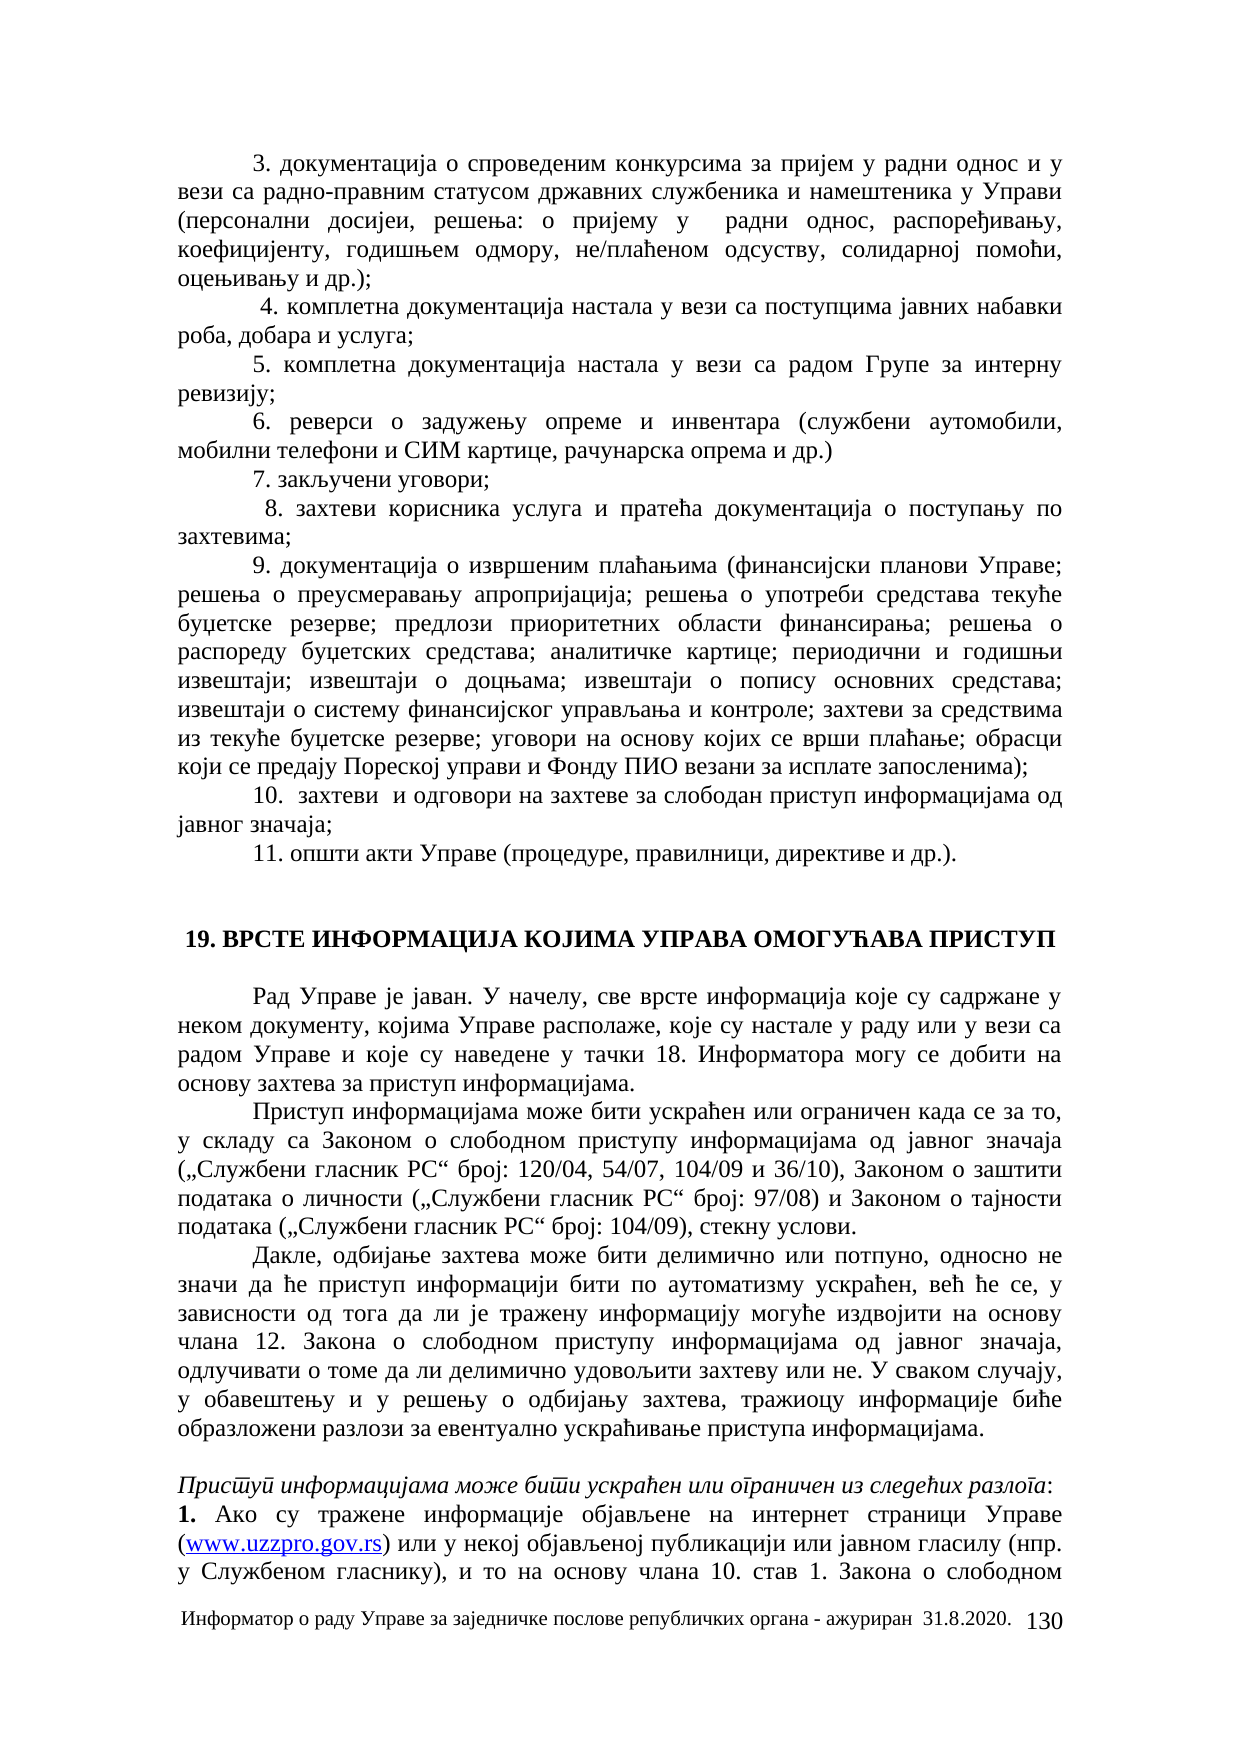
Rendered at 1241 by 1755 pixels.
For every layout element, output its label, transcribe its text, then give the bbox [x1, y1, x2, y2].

text 10. захтеви и одговори на захтеве за слободан приступ информацијама од јавног значаја; [177, 780, 1063, 838]
text 4. комплетна документација настала у вези са поступцима јавних набавки роба, добара и услуга; [177, 291, 1063, 349]
text 8. захтеви корисника услуга и пратећа документација о поступању по захтевима; [177, 493, 1063, 550]
text 3. документација о спроведеним конкурсима за пријем у радни однос и у вези са радно-правним статусом државних службеника и намештеника у Управи (персонални досијеи, решења: о пријему у радни однос, распоређивању, коефицијенту, годишњем одмору, не/плаћеном одсуству, солидарној помоћи, оцењивању и др.); [177, 148, 1063, 291]
text Дакле, одбијање захтева може бити делимично или потпуно, односно не значи да ће приступ информацији бити по аутоматизму ускраћен, већ ће се, у зависности од тога да ли је тражену информацију могуће издвојити на основу члана 12. Закона о слободном приступу информацијама од јавног значаја, одлучивати о томе да ли делимично удовољити захтеву или не. У сваком случају, у обавештењу и у решењу о одбијању захтева, тражиоцу информације биће образложени разлози за евентуално ускраћивање приступа информацијама. [177, 1240, 1063, 1441]
text 6. реверси о задужењу опреме и инвентара (службени аутомобили, мобилни телефони и СИМ картице, рачунарска опрема и др.) [177, 406, 1063, 464]
text Приступ информацијама може бити ускраћен или ограничен када се за то, у складу са Законом о слободном приступу информацијама од јавног значаја („Службени гласник РС“ број: 120/04, 54/07, 104/09 и 36/10), Законом о заштити података о личности („Службени гласник РС“ број: 97/08) и Законом о тајности података („Службени гласник РС“ број: 104/09), стекну услови. [177, 1096, 1063, 1240]
text 5. комплетна документација настала у вези са радом Групе за интерну ревизију; [177, 349, 1063, 406]
text 19. ВРСТЕ ИНФОРМАЦИЈА КОЈИМА УПРАВА ОМОГУЋАВА ПРИСТУП [177, 924, 1063, 953]
text Приступ информацијама може бити ускраћен или ограничен из следећих разлога: [177, 1470, 1063, 1499]
text Рад Управе је јаван. У начелу, све врсте информација које су садржане у неком документу, којима Управе располаже, које су настале у раду или у вези са радом Управе и које су наведене у тачки 18. Информатора могу се добити на основу захтева за приступ информацијама. [177, 981, 1063, 1096]
text 7. закључени уговори; [177, 464, 1063, 493]
text 1. Ако су тражене информације објављене на интернет страници Управе (www.uzzpro.gov.rs) или у некој објављеној публикацији или јавном гласилу (нпр. у Службеном гласнику), и то на основу члана 10. став 1. Закона о слободном [177, 1499, 1063, 1585]
text 9. документација о извршеним плаћањима (финансијски планови Управе; решења о преусмеравању апропријација; решења о употреби средстава текуће буџетске резерве; предлози приоритетних области финансирања; решења о распореду буџетских средстава; аналитичке картице; периодични и годишњи извештаји; извештаји о доцњама; извештаји о попису основних средстава; извештаји о систему финансијског управљања и контроле; захтеви за средствима из текуће буџетске резерве; уговори на основу којих се врши плаћање; обрасци који се предају Пореској управи и Фонду ПИО везани за исплате запосленима); [177, 550, 1063, 780]
text 11. општи акти Управе (процедуре, правилници, директиве и др.). [177, 838, 1063, 866]
